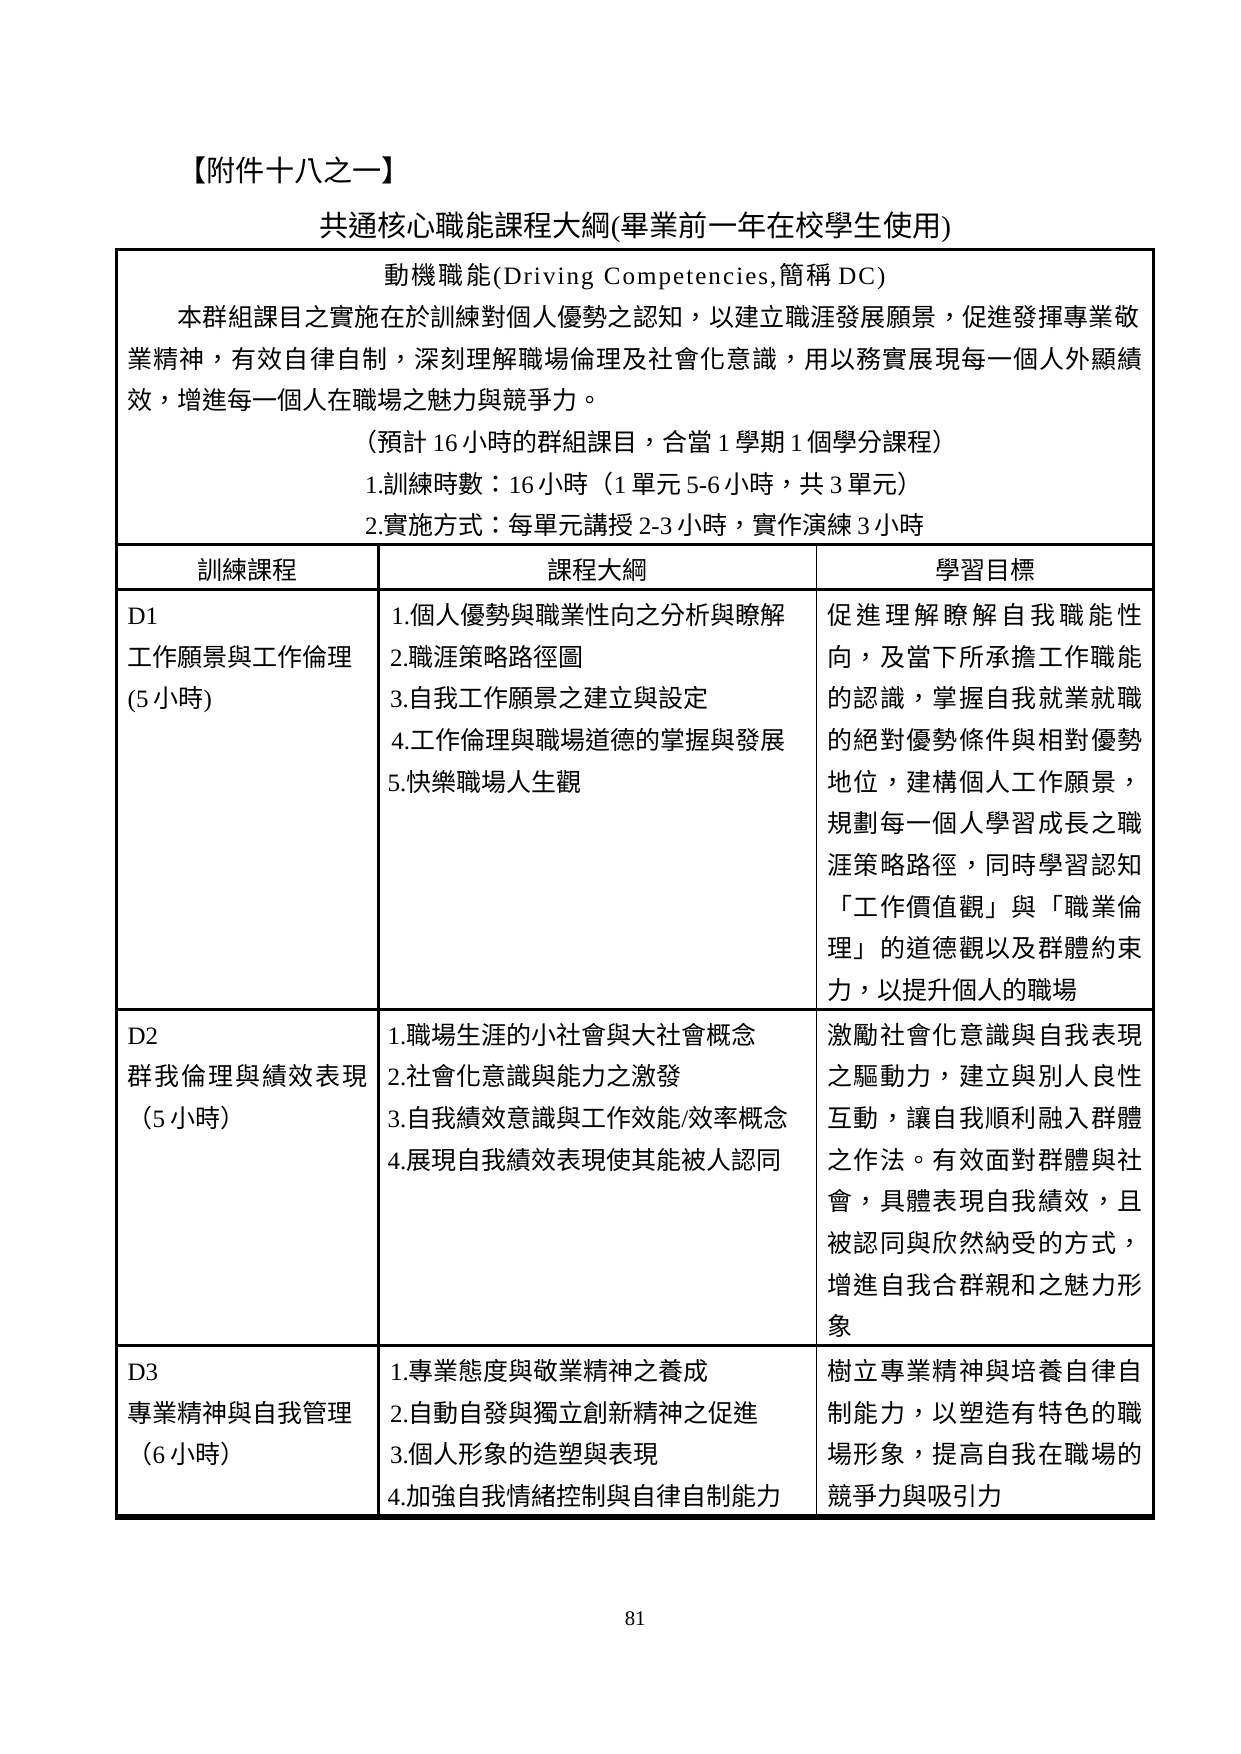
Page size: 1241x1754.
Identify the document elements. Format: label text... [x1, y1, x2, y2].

table_cell 激勵社會化意識與自我表現之驅動力，建立與別人良性互動，讓自我順利融入群體之作法。有效面對群體與社會，具體表現自我績效，且被認同與欣然納受的方式，增進自我合群親和之魅力形象 [817, 1011, 1152, 1344]
text 【附件十八之一】 [177, 148, 1092, 190]
table_cell 訓練課程 [118, 546, 377, 588]
text 共通核心職能課程大綱(畢業前一年在校學生使用) [177, 190, 1092, 248]
table_cell 1.專業態度與敬業精神之養成 2.自動自發與獨立創新精神之促進 3.個人形象的造塑與表現 4.加強自我情緒控制與自律自制能力 [380, 1347, 816, 1514]
table_header 動機職能(Driving Competencies,簡稱DC) 本群組課目之實施在於訓練對個人優勢之認知，以建立職涯發展願景，促進發揮專業敬業精神，有效自律自制，深刻理解職場倫理及社會化意識，用以務實展現每一個人外顯績效，增進每一個人在職場之魅力與競爭力。 （預計16小時的群組課目，合當1學期1個學分課程） 1.訓練時數：16小時（1單元5-6小時，共3單元） 2.實施方式：每單元講授2-3小時，實作演練3小時 [118, 251, 1152, 543]
table_cell 1.個人優勢與職業性向之分析與瞭解 2.職涯策略路徑圖 3.自我工作願景之建立與設定 4.工作倫理與職場道德的掌握與發展 5.快樂職場人生觀 [380, 591, 816, 1008]
table_cell 1.職場生涯的小社會與大社會概念 2.社會化意識與能力之激發 3.自我績效意識與工作效能/效率概念 4.展現自我績效表現使其能被人認同 [380, 1011, 816, 1344]
table_cell 課程大綱 [380, 546, 816, 588]
table_cell 樹立專業精神與培養自律自制能力，以塑造有特色的職場形象，提高自我在職場的競爭力與吸引力 [817, 1347, 1152, 1514]
table_cell 學習目標 [817, 546, 1152, 588]
table_cell D2 群我倫理與績效表現（5小時） [118, 1011, 377, 1344]
table_cell 促進理解瞭解自我職能性向，及當下所承擔工作職能的認識，掌握自我就業就職的絕對優勢條件與相對優勢地位，建構個人工作願景，規劃每一個人學習成長之職涯策略路徑，同時學習認知「工作價值觀」與「職業倫理」的道德觀以及群體約束力，以提升個人的職場 [817, 591, 1152, 1008]
table_cell D3 專業精神與自我管理 （6小時） [118, 1347, 377, 1514]
table_cell D1 工作願景與工作倫理 (5小時) [118, 591, 377, 1008]
